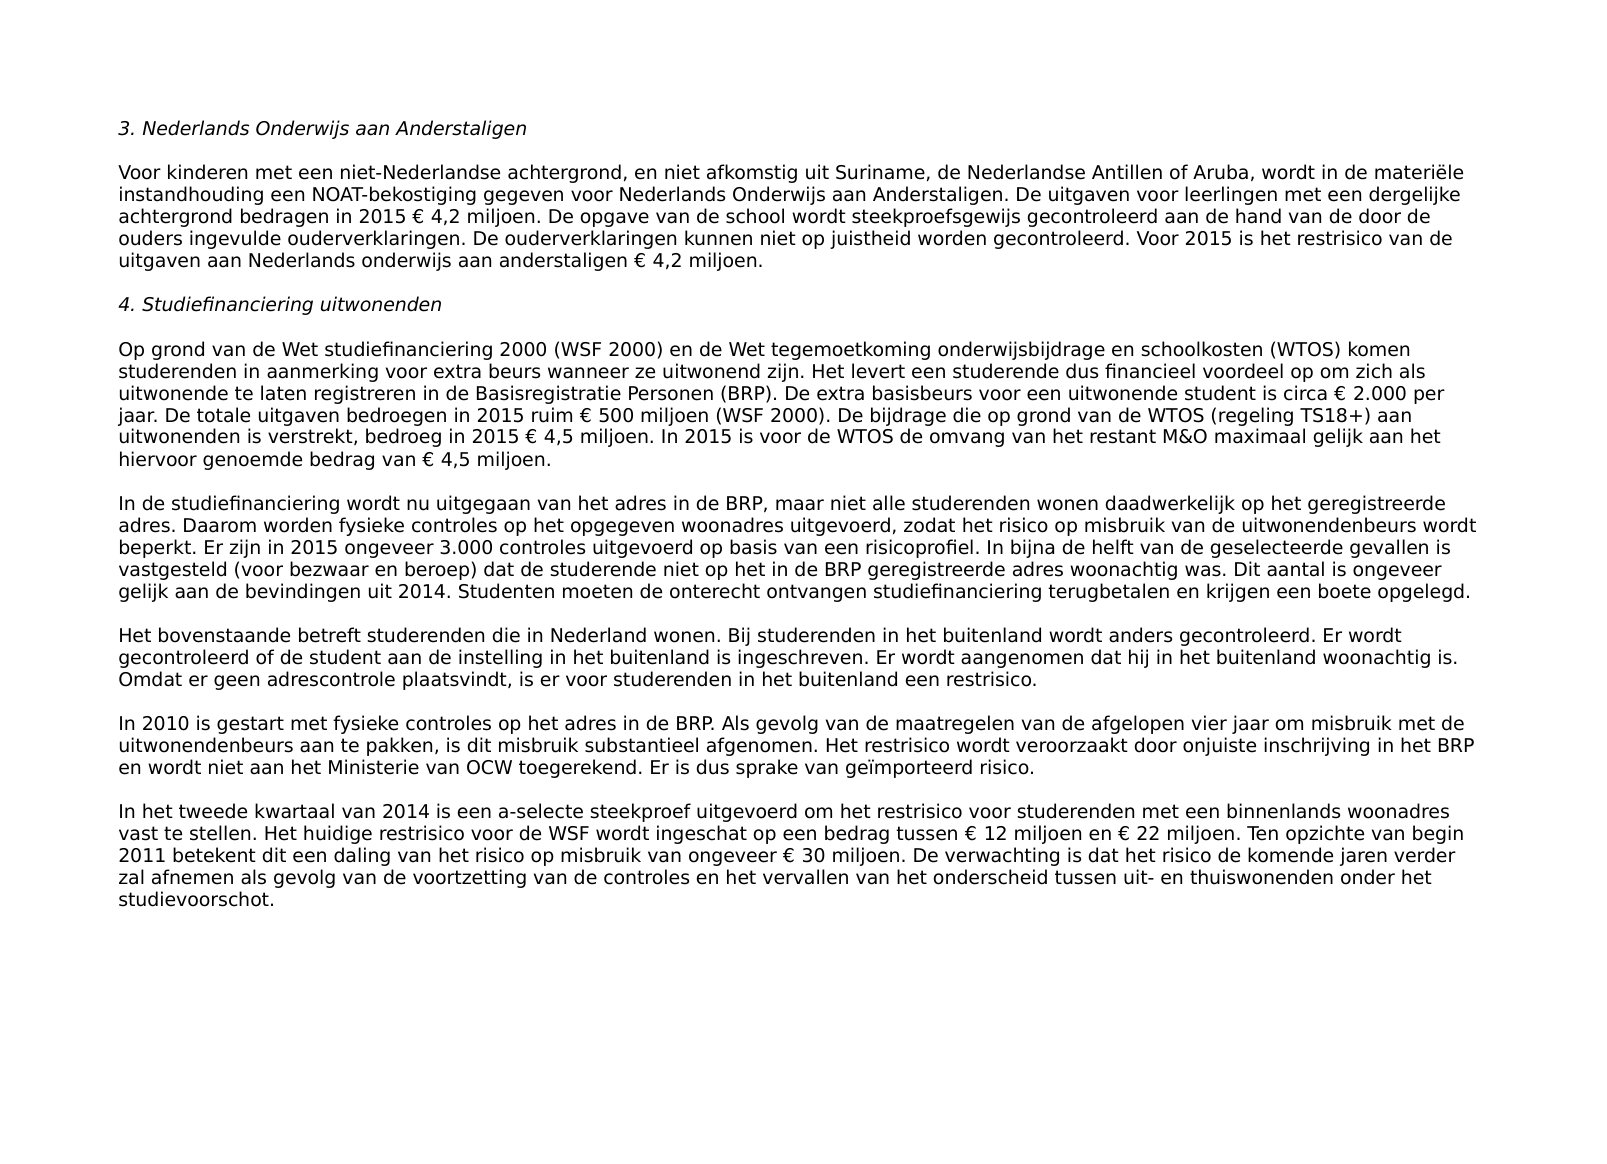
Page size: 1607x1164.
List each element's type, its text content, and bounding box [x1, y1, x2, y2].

text In het tweede kwartaal van 2014 is een a-selecte steekproef uitgevoerd om het restrisico voor studerenden met een binnenlands woonadres vast te stellen. Het huidige restrisico voor de WSF wordt ingeschat op een bedrag tussen € 12 miljoen en € 22 miljoen. Ten opzichte van begin 2011 betekent dit een daling van het risico op misbruik van ongeveer € 30 miljoen. De verwachting is dat het risico de komende jaren verder zal afnemen als gevolg van de voortzetting van de controles en het vervallen van het onderscheid tussen uit- en thuiswonenden onder het studievoorschot. [118, 801, 1488, 911]
subtitle 4. Studiefinanciering uitwonenden [118, 294, 1488, 316]
text Voor kinderen met een niet-Nederlandse achtergrond, en niet afkomstig uit Suriname, de Nederlandse Antillen of Aruba, wordt in de materiële instandhouding een NOAT-bekostiging gegeven voor Nederlands Onderwijs aan Anderstaligen. De uitgaven voor leerlingen met een dergelijke achtergrond bedragen in 2015 € 4,2 miljoen. De opgave van de school wordt steekproefsgewijs gecontroleerd aan de hand van de door de ouders ingevulde ouderverklaringen. De ouderverklaringen kunnen niet op juistheid worden gecontroleerd. Voor 2015 is het restrisico van de uitgaven aan Nederlands onderwijs aan anderstaligen € 4,2 miljoen. [118, 162, 1488, 272]
text Het bovenstaande betreft studerenden die in Nederland wonen. Bij studerenden in het buitenland wordt anders gecontroleerd. Er wordt gecontroleerd of de student aan de instelling in het buitenland is ingeschreven. Er wordt aangenomen dat hij in het buitenland woonachtig is. Omdat er geen adrescontrole plaatsvindt, is er voor studerenden in het buitenland een restrisico. [118, 625, 1488, 691]
text In 2010 is gestart met fysieke controles op het adres in de BRP. Als gevolg van de maatregelen van de afgelopen vier jaar om misbruik met de uitwonendenbeurs aan te pakken, is dit misbruik substantieel afgenomen. Het restrisico wordt veroorzaakt door onjuiste inschrijving in het BRP en wordt niet aan het Ministerie van OCW toegerekend. Er is dus sprake van geïmporteerd risico. [118, 713, 1488, 779]
text In de studiefinanciering wordt nu uitgegaan van het adres in de BRP, maar niet alle studerenden wonen daadwerkelijk op het geregistreerde adres. Daarom worden fysieke controles op het opgegeven woonadres uitgevoerd, zodat het risico op misbruik van de uitwonendenbeurs wordt beperkt. Er zijn in 2015 ongeveer 3.000 controles uitgevoerd op basis van een risicoprofiel. In bijna de helft van de geselecteerde gevallen is vastgesteld (voor bezwaar en beroep) dat de studerende niet op het in de BRP geregistreerde adres woonachtig was. Dit aantal is ongeveer gelijk aan de bevindingen uit 2014. Studenten moeten de onterecht ontvangen studiefinanciering terugbetalen en krijgen een boete opgelegd. [118, 493, 1488, 602]
subtitle 3. Nederlands Onderwijs aan Anderstaligen [118, 118, 1488, 140]
text Op grond van de Wet studiefinanciering 2000 (WSF 2000) en de Wet tegemoetkoming onderwijsbijdrage en schoolkosten (WTOS) komen studerenden in aanmerking voor extra beurs wanneer ze uitwonend zijn. Het levert een studerende dus financieel voordeel op om zich als uitwonende te laten registreren in de Basisregistratie Personen (BRP). De extra basisbeurs voor een uitwonende student is circa € 2.000 per jaar. De totale uitgaven bedroegen in 2015 ruim € 500 miljoen (WSF 2000). De bijdrage die op grond van de WTOS (regeling TS18+) aan uitwonenden is verstrekt, bedroeg in 2015 € 4,5 miljoen. In 2015 is voor de WTOS de omvang van het restant M&O maximaal gelijk aan het hiervoor genoemde bedrag van € 4,5 miljoen. [118, 338, 1488, 470]
